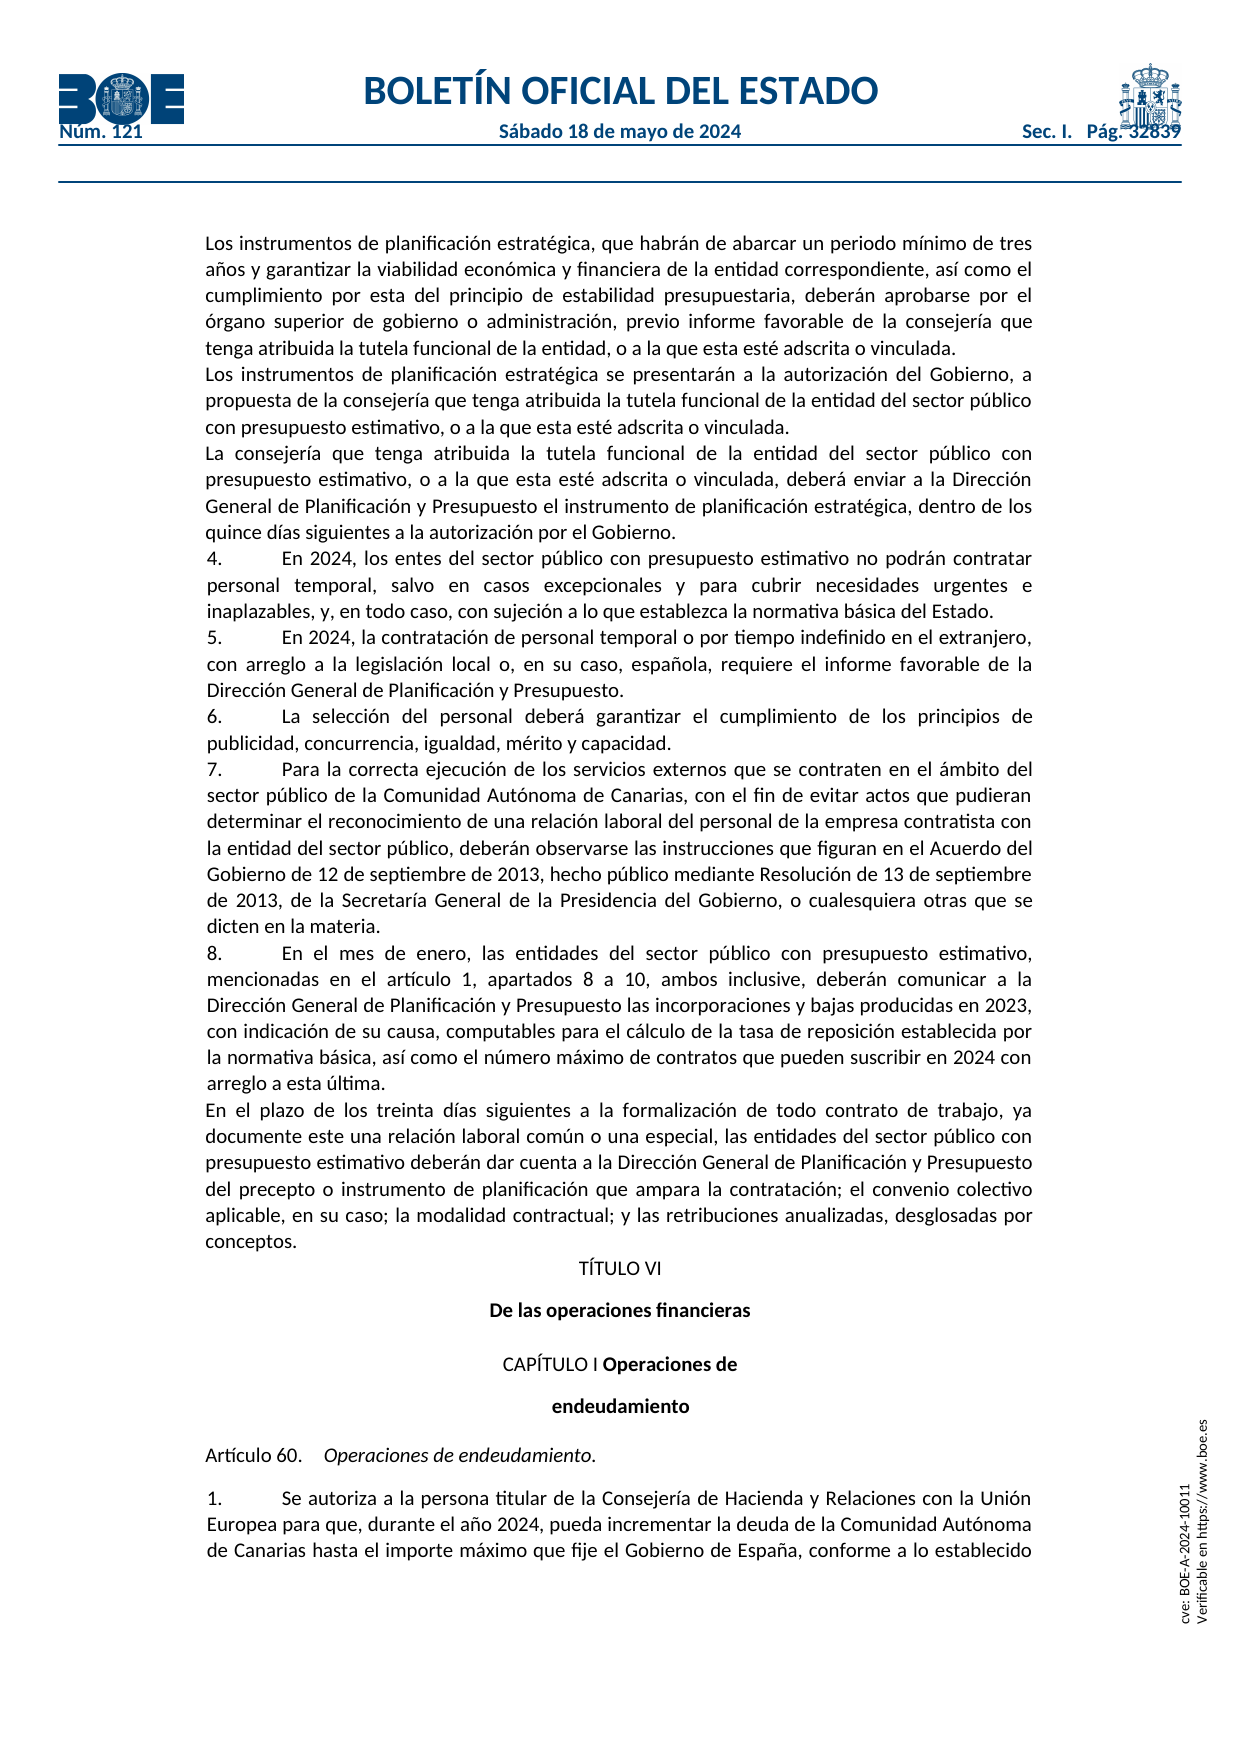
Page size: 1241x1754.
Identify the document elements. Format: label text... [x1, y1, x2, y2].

list En el mes de enero, las entidades del sector público con presupuesto estimativo, mencionadas en el artículo 1, apartados 8 a 10, ambos inclusive, deberán comunicar a la Dirección General de Planificación y Presupuesto las incorporaciones y bajas producidas en 2023, con indicación de su causa, computables para el cálculo de la tasa de reposición establecida por la normativa básica, así como el número máximo de contratos que pueden suscribir en 2024 con arreglo a esta última. [207, 940, 1034, 1096]
list Se autoriza a la persona titular de la Consejería de Hacienda y Relaciones con la Unión Europea para que, durante el año 2024, pueda incrementar la deuda de la Comunidad Autónoma de Canarias hasta el importe máximo que fije el Gobierno de España, conforme a lo establecido [207, 1485, 1034, 1562]
list En 2024, los entes del sector público con presupuesto estimativo no podrán contratar personal temporal, salvo en casos excepcionales y para cubrir necesidades urgentes e inaplazables, y, en todo caso, con sujeción a lo que establezca la normativa básica del Estado. [207, 546, 1034, 623]
text De las operaciones financieras [265, 1297, 975, 1322]
text En el plazo de los treinta días siguientes a la formalización de todo contrato de trabajo, ya documente este una relación laboral común o una especial, las entidades del sector público con presupuesto estimativo deberán dar cuenta a la Dirección General de Planificación y Presupuesto del precepto o instrumento de planificación que ampara la contratación; el convenio colectivo aplicable, en su caso; la modalidad contractual; y las retribuciones anualizadas, desglosadas por conceptos. [205, 1097, 1034, 1253]
text CAPÍTULO I Operaciones de endeudamiento [462, 1351, 778, 1419]
text Los instrumentos de planificación estratégica se presentarán a la autorización del Gobierno, a propuesta de la consejería que tenga atribuida la tutela funcional de la entidad del sector público con presupuesto estimativo, o a la que esta esté adscrita o vinculada. [205, 362, 1034, 439]
list Para la correcta ejecución de los servicios externos que se contraten en el ámbito del sector público de la Comunidad Autónoma de Canarias, con el fin de evitar actos que pudieran determinar el reconocimiento de una relación laboral del personal de la empresa contratista con la entidad del sector público, deberán observarse las instrucciones que figuran en el Acuerdo del Gobierno de 12 de septiembre de 2013, hecho público mediante Resolución de 13 de septiembre de 2013, de la Secretaría General de la Presidencia del Gobierno, o cualesquiera otras que se dicten en la materia. [207, 756, 1034, 939]
text La consejería que tenga atribuida la tutela funcional de la entidad del sector público con presupuesto estimativo, o a la que esta esté adscrita o vinculada, deberá enviar a la Dirección General de Planificación y Presupuesto el instrumento de planificación estratégica, dentro de los quince días siguientes a la autorización por el Gobierno. [205, 441, 1034, 544]
text TÍTULO VI [222, 1255, 1019, 1280]
list En 2024, la contratación de personal temporal o por tiempo indefinido en el extranjero, con arreglo a la legislación local o, en su caso, española, requiere el informe favorable de la Dirección General de Planificación y Presupuesto. [207, 624, 1034, 702]
text Artículo 60. Operaciones de endeudamiento. [205, 1442, 1034, 1467]
text Los instrumentos de planificación estratégica, que habrán de abarcar un periodo mínimo de tres años y garantizar la viabilidad económica y financiera de la entidad correspondiente, así como el cumplimiento por esta del principio de estabilidad presupuestaria, deberán aprobarse por el órgano superior de gobierno o administración, previo informe favorable de la consejería que tenga atribuida la tutela funcional de la entidad, o a la que esta esté adscrita o vinculada. [205, 230, 1034, 360]
list La selección del personal deberá garantizar el cumplimiento de los principios de publicidad, concurrencia, igualdad, mérito y capacidad. [207, 703, 1034, 755]
